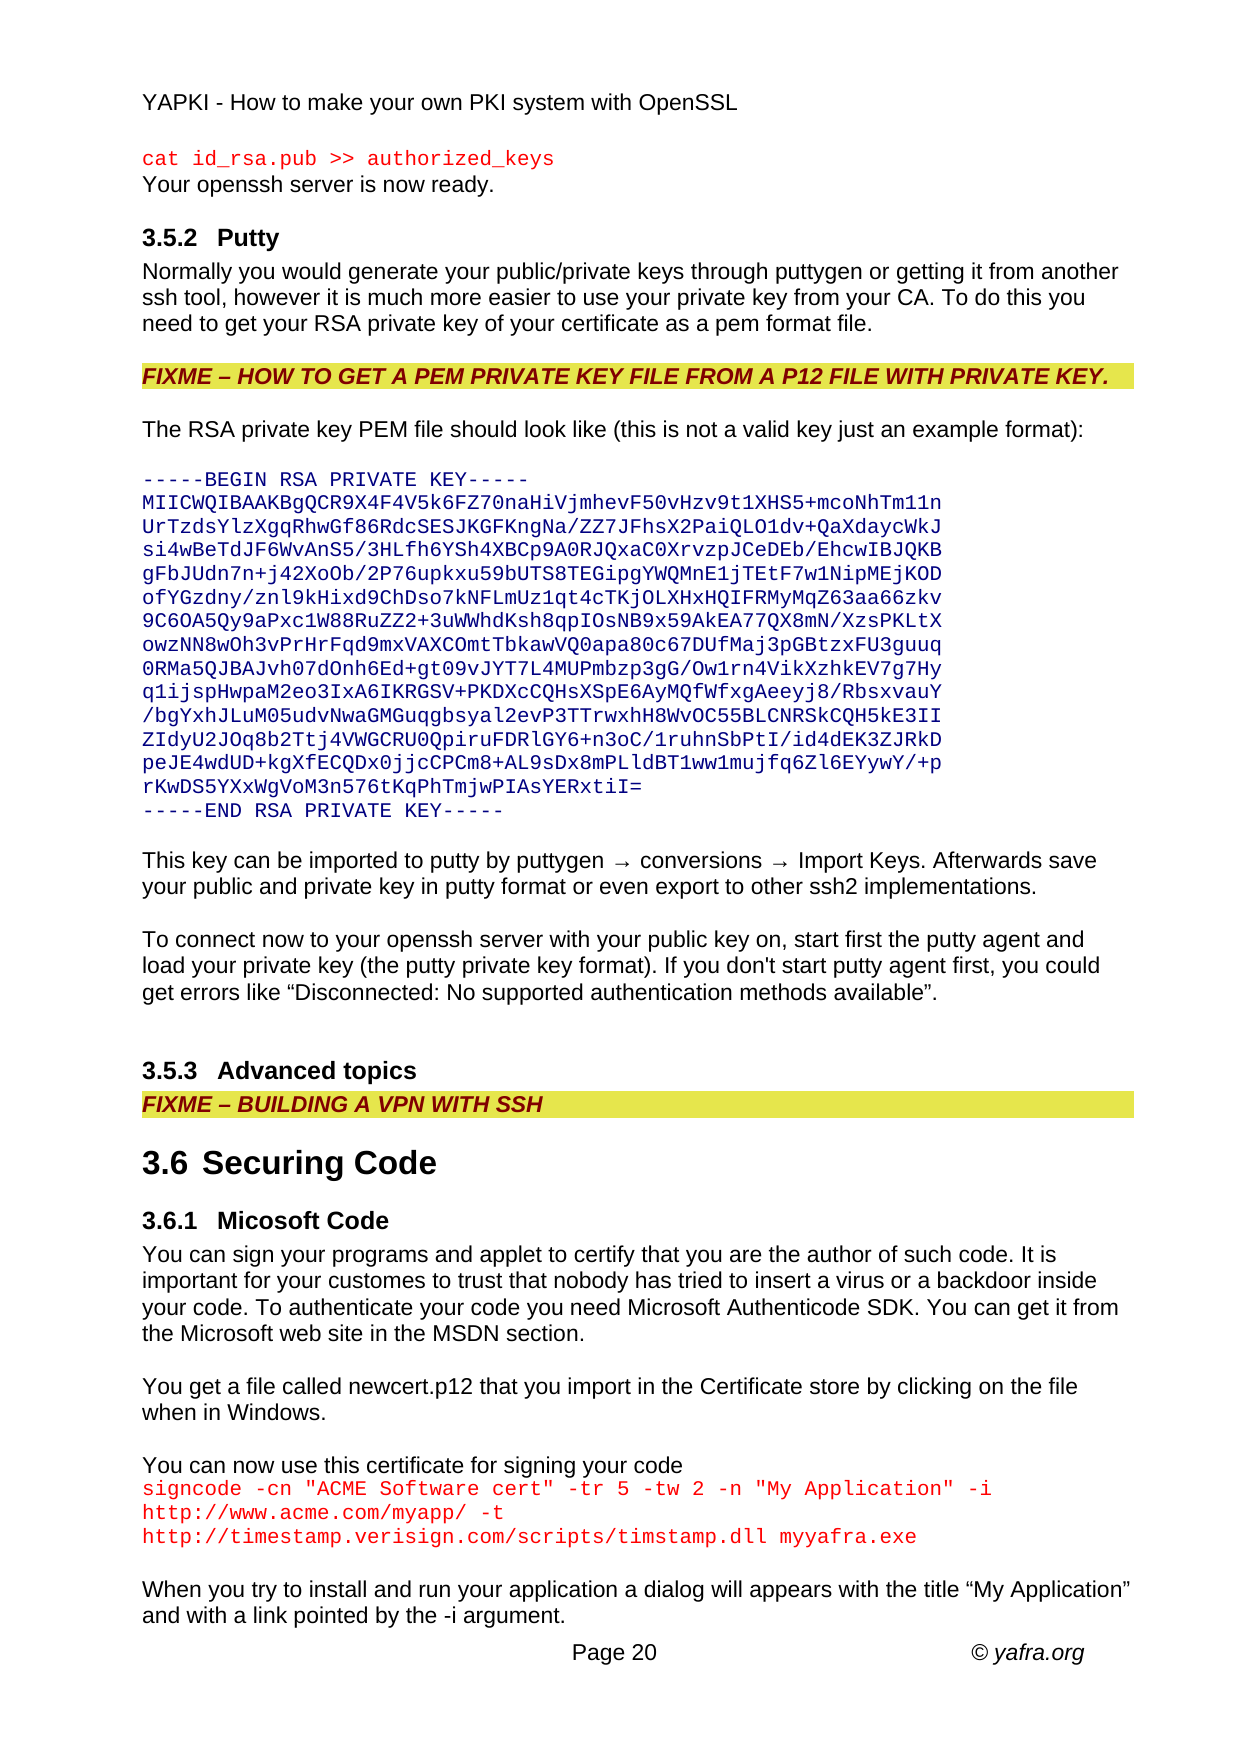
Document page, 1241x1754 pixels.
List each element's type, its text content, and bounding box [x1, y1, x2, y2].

text peJE4wdUD+kgXfECQDx0jjcCPCm8+AL9sDx8mPLldBT1ww1mujfq6Zl6EYywY/+p [142, 752, 1134, 776]
text get errors like “Disconnected: No supported authentication methods available”. [142, 979, 1134, 1005]
text FIXME – building a vpn with ssh [142, 1091, 1134, 1118]
text The RSA private key PEM file should look like (this is not a valid key just an example format): [142, 416, 1134, 442]
text MIICWQIBAAKBgQCR9X4F4V5k6FZ70naHiVjmhevF50vHzv9t1XHS5+mcoNhTm11n [142, 492, 1134, 516]
text UrTzdsYlzXgqRhwGf86RdcSESJKGFKngNa/ZZ7JFhsX2PaiQLO1dv+QaXdaycWkJ [142, 516, 1134, 539]
text Your openssh server is now ready. [142, 171, 1134, 198]
text FIXME – how to get a PEM private key file from a p12 file with private key. [142, 363, 1134, 389]
text You get a file called newcert.p12 that you import in the Certificate store by clicking on the file when in Windows. [142, 1373, 1134, 1426]
text q1ijspHwpaM2eo3IxA6IKRGSV+PKDXcCQHsXSpE6AyMQfWfxgAeeyj8/RbsxvauY [142, 681, 1134, 705]
subtitle Advanced topics [142, 1056, 1134, 1085]
text You can sign your programs and applet to certify that you are the author of such code. It is important for your customes to trust that nobody has tried to insert a virus or a backdoor inside your code. To authenticate your code you need Microsoft Authenticode SDK. You can get it from the Microsoft web site in the MSDN section. [142, 1241, 1134, 1347]
text /bgYxhJLuM05udvNwaGMGuqgbsyal2evP3TTrwxhH8WvOC55BLCNRSkCQH5kE3II [142, 705, 1134, 729]
text ofYGzdny/znl9kHixd9ChDso7kNFLmUz1qt4cTKjOLXHxHQIFRMyMqZ63aa66zkv [142, 587, 1134, 610]
text rKwDS5YXxWgVoM3n576tKqPhTmjwPIAsYERxtiI= [142, 776, 1134, 799]
text load your private key (the putty private key format). If you don't start putty agent first, you could [142, 952, 1134, 979]
text ssh tool, however it is much more easier to use your private key from your CA. To do this you [142, 284, 1134, 310]
text signcode -cn "ACME Software cert" -tr 5 -tw 2 -n "My Application" -i http://www.acme.com/myapp/ -t http://timestamp.verisign.com/scripts/timstamp.dll myyafra.exe [142, 1478, 1134, 1549]
text 0RMa5QJBAJvh07dOnh6Ed+gt09vJYT7L4MUPmbzp3gG/Ow1rn4VikXzhkEV7g7Hy [142, 658, 1134, 681]
text To connect now to your openssh server with your public key on, start first the putty agent and [142, 926, 1134, 952]
text -----END RSA PRIVATE KEY----- [142, 799, 1134, 823]
text si4wBeTdJF6WvAnS5/3HLfh6YSh4XBCp9A0RJQxaC0XrvzpJCeDEb/EhcwIBJQKB [142, 539, 1134, 563]
text When you try to install and run your application a dialog will appears with the title “My Application” and with a link pointed by the -i argument. [142, 1576, 1134, 1628]
text cat id_rsa.pub >> authorized_keys [142, 148, 1134, 171]
text You can now use this certificate for signing your code [142, 1452, 1134, 1478]
text This key can be imported to putty by puttygen → conversions → Import Keys. Afterwards save [142, 847, 1134, 873]
text ZIdyU2JOq8b2Ttj4VWGCRU0QpiruFDRlGY6+n3oC/1ruhnSbPtI/id4dEK3ZJRkD [142, 729, 1134, 752]
text 9C6OA5Qy9aPxc1W88RuZZ2+3uWWhdKsh8qpIOsNB9x59AkEA77QX8mN/XzsPKLtX [142, 610, 1134, 634]
text your public and private key in putty format or even export to other ssh2 implementations. [142, 873, 1134, 899]
text owzNN8wOh3vPrHrFqd9mxVAXCOmtTbkawVQ0apa80c67DUfMaj3pGBtzxFU3guuq [142, 634, 1134, 658]
text gFbJUdn7n+j42XoOb/2P76upkxu59bUTS8TEGipgYWQMnE1jTEtF7w1NipMEjKOD [142, 563, 1134, 587]
subtitle Securing Code [142, 1143, 1134, 1181]
subtitle Putty [142, 223, 1134, 251]
text Normally you would generate your public/private keys through puttygen or getting it from another [142, 258, 1134, 284]
text -----BEGIN RSA PRIVATE KEY----- [142, 468, 1134, 492]
subtitle Micosoft Code [142, 1206, 1134, 1235]
text need to get your RSA private key of your certificate as a pem format file. [142, 310, 1134, 337]
